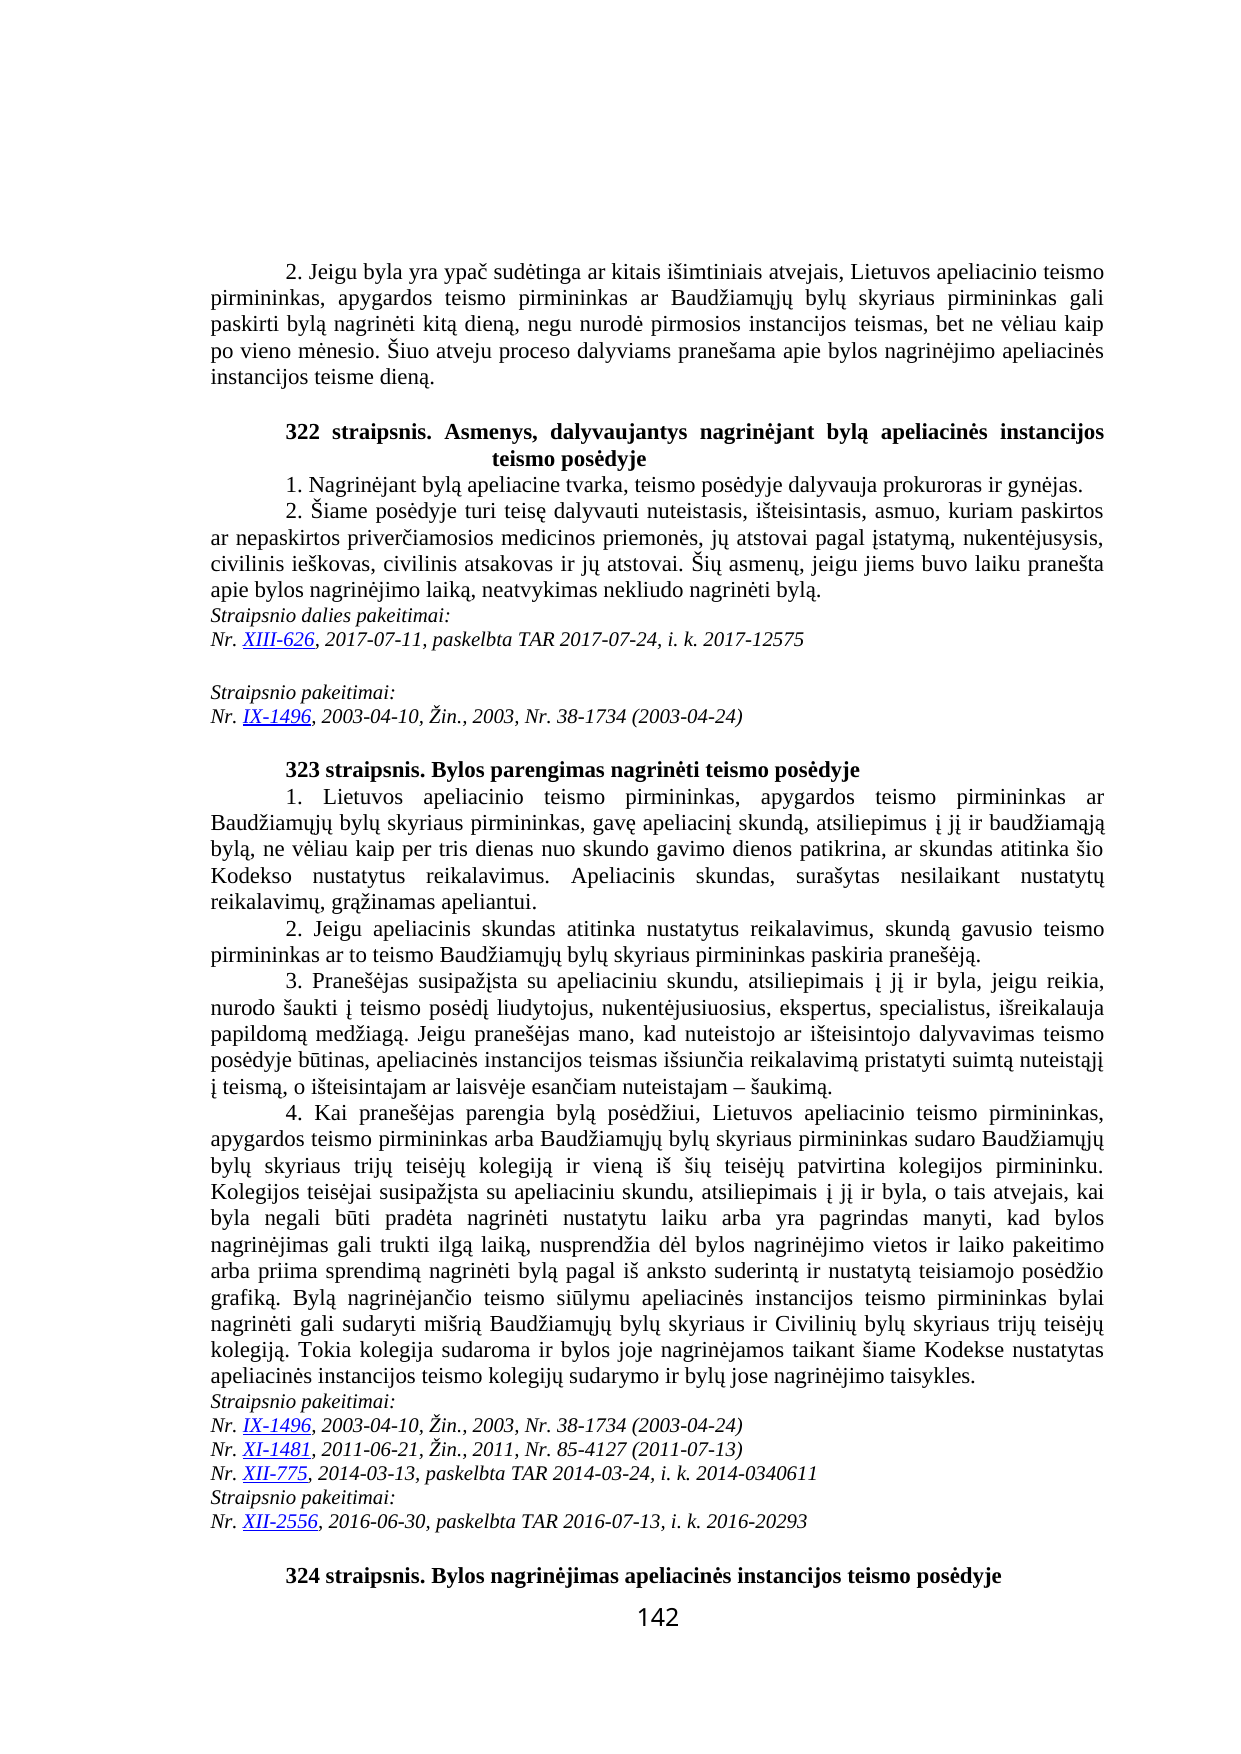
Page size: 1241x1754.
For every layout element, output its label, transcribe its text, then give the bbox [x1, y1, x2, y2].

text 1. Lietuvos apeliacinio teismo pirmininkas, apygardos teismo pirmininkas ar Baudžiamųjų bylų skyriaus pirmininkas, gavę apeliacinį skundą, atsiliepimus į jį ir baudžiamąją bylą, ne vėliau kaip per tris dienas nuo skundo gavimo dienos patikrina, ar skundas atitinka šio Kodekso nustatytus reikalavimus. Apeliacinis skundas, surašytas nesilaikant nustatytų reikalavimų, grąžinamas apeliantui. [210, 783, 1105, 914]
text 1. Nagrinėjant bylą apeliacine tvarka, teismo posėdyje dalyvauja prokuroras ir gynėjas. [210, 471, 1105, 497]
text 322 straipsnis. Asmenys, dalyvaujantys nagrinėjant bylą apeliacinės instancijos teismo posėdyje [285, 418, 1105, 471]
text 324 straipsnis. Bylos nagrinėjimas apeliacinės instancijos teismo posėdyje [210, 1562, 1105, 1588]
text 2. Jeigu apeliacinis skundas atitinka nustatytus reikalavimus, skundą gavusio teismo pirmininkas ar to teismo Baudžiamųjų bylų skyriaus pirmininkas paskiria pranešėją. [210, 914, 1105, 967]
text Straipsnio pakeitimai: [210, 1389, 1105, 1413]
text Nr. IX-1496, 2003-04-10, Žin., 2003, Nr. 38-1734 (2003-04-24) [210, 704, 1105, 728]
text 3. Pranešėjas susipažįsta su apeliaciniu skundu, atsiliepimais į jį ir byla, jeigu reikia, nurodo šaukti į teismo posėdį liudytojus, nukentėjusiuosius, ekspertus, specialistus, išreikalauja papildomą medžiagą. Jeigu pranešėjas mano, kad nuteistojo ar išteisintojo dalyvavimas teismo posėdyje būtinas, apeliacinės instancijos teismas išsiunčia reikalavimą pristatyti suimtą nuteistąjį į teismą, o išteisintajam ar laisvėje esančiam nuteistajam – šaukimą. [210, 967, 1105, 1099]
text 2. Jeigu byla yra ypač sudėtinga ar kitais išimtiniais atvejais, Lietuvos apeliacinio teismo pirmininkas, apygardos teismo pirmininkas ar Baudžiamųjų bylų skyriaus pirmininkas gali paskirti bylą nagrinėti kitą dieną, negu nurodė pirmosios instancijos teismas, bet ne vėliau kaip po vieno mėnesio. Šiuo atveju proceso dalyviams pranešama apie bylos nagrinėjimo apeliacinės instancijos teisme dieną. [210, 258, 1105, 389]
text 4. Kai pranešėjas parengia bylą posėdžiui, Lietuvos apeliacinio teismo pirmininkas, apygardos teismo pirmininkas arba Baudžiamųjų bylų skyriaus pirmininkas sudaro Baudžiamųjų bylų skyriaus trijų teisėjų kolegiją ir vieną iš šių teisėjų patvirtina kolegijos pirmininku. Kolegijos teisėjai susipažįsta su apeliaciniu skundu, atsiliepimais į jį ir byla, o tais atvejais, kai byla negali būti pradėta nagrinėti nustatytu laiku arba yra pagrindas manyti, kad bylos nagrinėjimas gali trukti ilgą laiką, nusprendžia dėl bylos nagrinėjimo vietos ir laiko pakeitimo arba priima sprendimą nagrinėti bylą pagal iš anksto suderintą ir nustatytą teisiamojo posėdžio grafiką. Bylą nagrinėjančio teismo siūlymu apeliacinės instancijos teismo pirmininkas bylai nagrinėti gali sudaryti mišrią Baudžiamųjų bylų skyriaus ir Civilinių bylų skyriaus trijų teisėjų kolegiją. Tokia kolegija sudaroma ir bylos joje nagrinėjamos taikant šiame Kodekse nustatytas apeliacinės instancijos teismo kolegijų sudarymo ir bylų jose nagrinėjimo taisykles. [210, 1099, 1105, 1389]
text Straipsnio dalies pakeitimai: [210, 603, 1105, 627]
text 323 straipsnis. Bylos parengimas nagrinėti teismo posėdyje [210, 756, 1105, 783]
text Nr. XII-2556, 2016-06-30, paskelbta TAR 2016-07-13, i. k. 2016-20293 [210, 1509, 1105, 1533]
text Nr. IX-1496, 2003-04-10, Žin., 2003, Nr. 38-1734 (2003-04-24) [210, 1413, 1105, 1437]
text Nr. XIII-626, 2017-07-11, paskelbta TAR 2017-07-24, i. k. 2017-12575 [210, 627, 1105, 651]
text Straipsnio pakeitimai: [210, 1485, 1105, 1509]
text 2. Šiame posėdyje turi teisę dalyvauti nuteistasis, išteisintasis, asmuo, kuriam paskirtos ar nepaskirtos priverčiamosios medicinos priemonės, jų atstovai pagal įstatymą, nukentėjusysis, civilinis ieškovas, civilinis atsakovas ir jų atstovai. Šių asmenų, jeigu jiems buvo laiku pranešta apie bylos nagrinėjimo laiką, neatvykimas nekliudo nagrinėti bylą. [210, 497, 1105, 603]
text Nr. XII-775, 2014-03-13, paskelbta TAR 2014-03-24, i. k. 2014-0340611 [210, 1461, 1105, 1485]
text Straipsnio pakeitimai: [210, 679, 1105, 704]
text Nr. XI-1481, 2011-06-21, Žin., 2011, Nr. 85-4127 (2011-07-13) [210, 1437, 1105, 1461]
